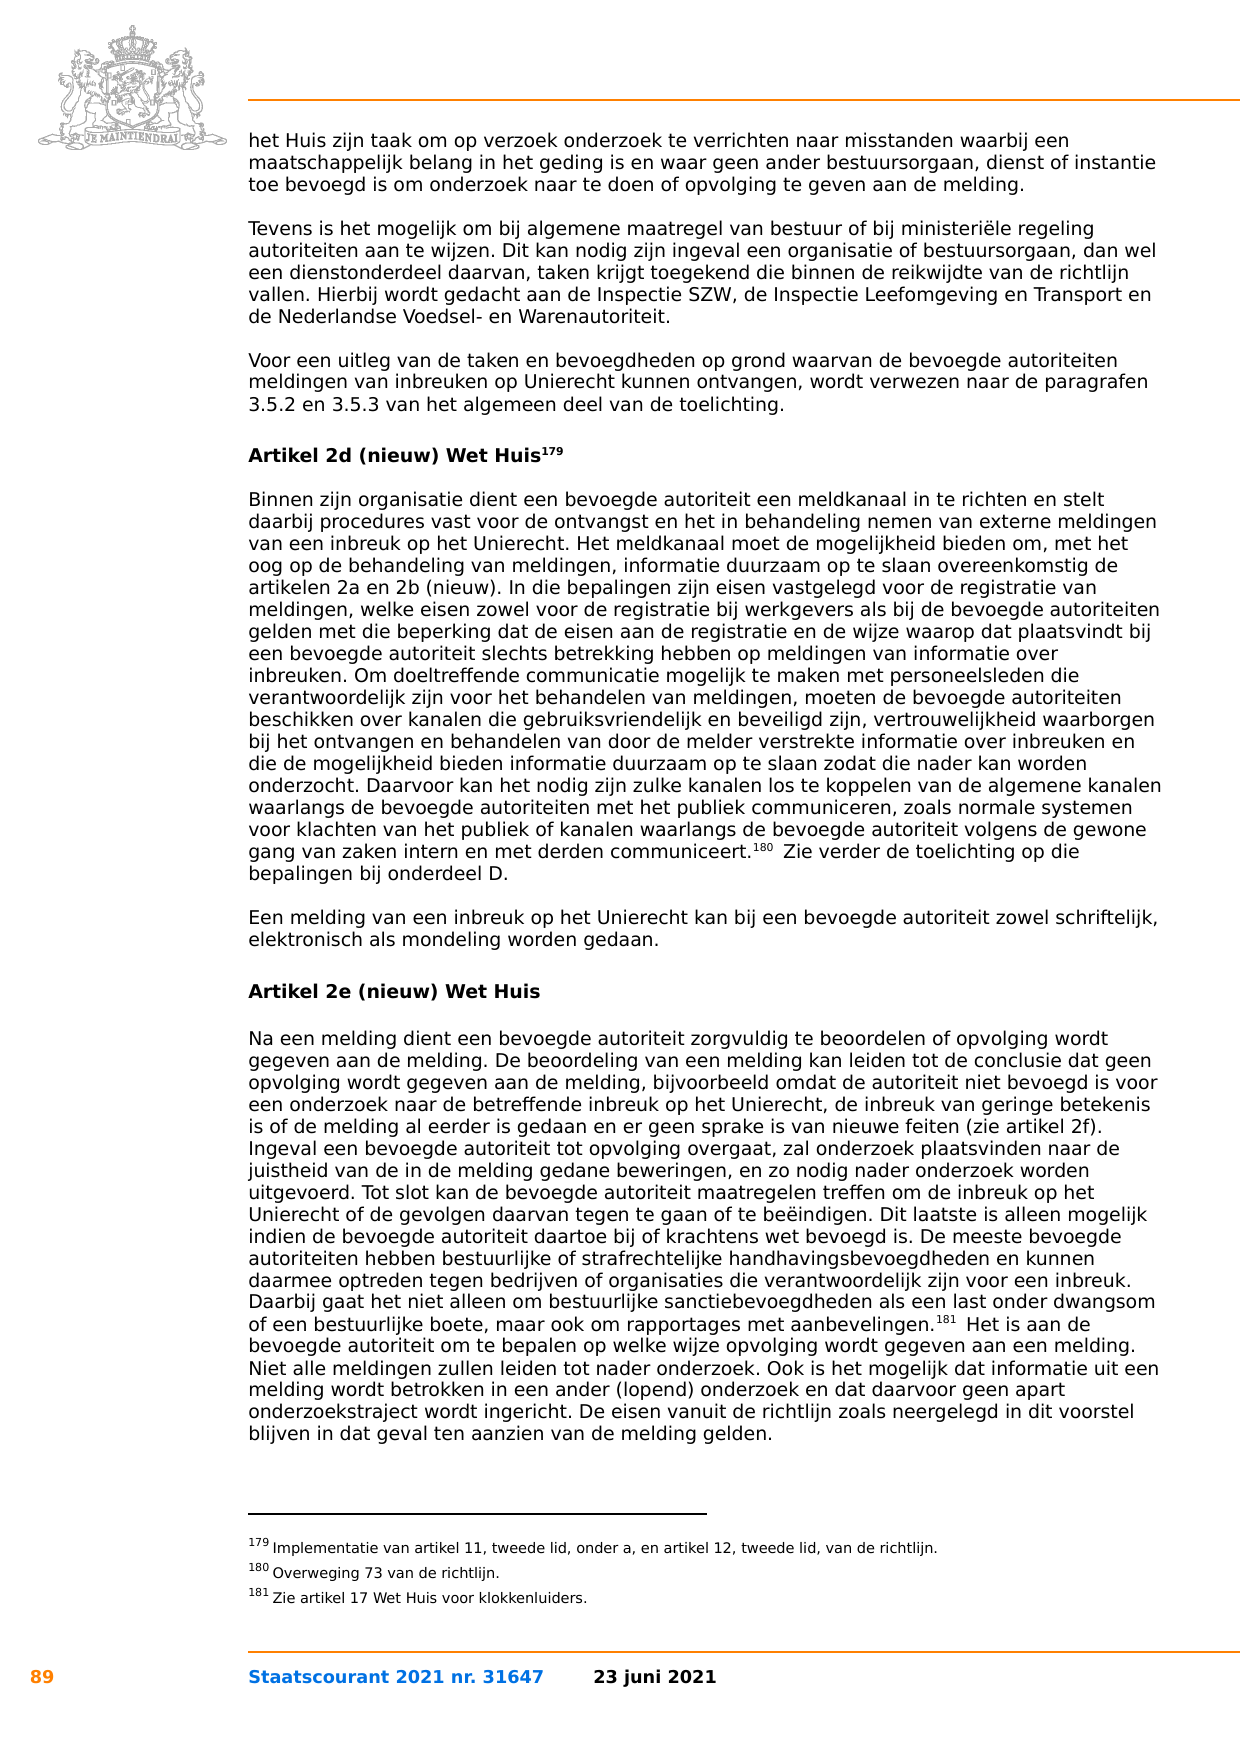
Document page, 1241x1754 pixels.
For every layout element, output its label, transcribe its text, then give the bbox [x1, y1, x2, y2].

subtitle Artikel 2e (nieuw) Wet Huis [248, 981, 1163, 1003]
subtitle Artikel 2d (nieuw) Wet Huis [248, 445, 1163, 467]
text Voor een uitleg van de taken en bevoegdheden op grond waarvan de bevoegde autoriteiten meldingen van inbreuken op Unierecht kunnen ontvangen, wordt verwezen naar de paragrafen 3.5.2 en 3.5.3 van het algemeen deel van de toelichting. [248, 349, 1163, 415]
text Een melding van een inbreuk op het Unierecht kan bij een bevoegde autoriteit zowel schriftelijk, elektronisch als mondeling worden gedaan. [248, 907, 1163, 951]
text Na een melding dient een bevoegde autoriteit zorgvuldig te beoordelen of opvolging wordt gegeven aan de melding. De beoordeling van een melding kan leiden tot de conclusie dat geen opvolging wordt gegeven aan de melding, bijvoorbeeld omdat de autoriteit niet bevoegd is voor een onderzoek naar de betreffende inbreuk op het Unierecht, de inbreuk van geringe betekenis is of de melding al eerder is gedaan en er geen sprake is van nieuwe feiten (zie artikel 2f). [248, 1028, 1163, 1138]
picture [38, 25, 227, 150]
text het Huis zijn taak om op verzoek onderzoek te verrichten naar misstanden waarbij een maatschappelijk belang in het geding is en waar geen ander bestuursorgaan, dienst of instantie toe bevoegd is om onderzoek naar te doen of opvolging te geven aan de melding. [248, 130, 1163, 196]
text Overweging 73 van de richtlijn. [248, 1561, 1163, 1583]
text Implementatie van artikel 11, tweede lid, onder a, en artikel 12, tweede lid, van de richtlijn. [248, 1536, 1163, 1558]
text Zie artikel 17 Wet Huis voor klokkenluiders. [248, 1586, 1163, 1608]
text Tevens is het mogelijk om bij algemene maatregel van bestuur of bij ministeriële regeling autoriteiten aan te wijzen. Dit kan nodig zijn ingeval een organisatie of bestuursorgaan, dan wel een dienstonderdeel daarvan, taken krijgt toegekend die binnen de reikwijdte van de richtlijn vallen. Hierbij wordt gedacht aan de Inspectie SZW, de Inspectie Leefomgeving en Transport en de Nederlandse Voedsel- en Warenautoriteit. [248, 218, 1163, 328]
text Binnen zijn organisatie dient een bevoegde autoriteit een meldkanaal in te richten en stelt daarbij procedures vast voor de ontvangst en het in behandeling nemen van externe meldingen van een inbreuk op het Unierecht. Het meldkanaal moet de mogelijkheid bieden om, met het oog op de behandeling van meldingen, informatie duurzaam op te slaan overeenkomstig de artikelen 2a en 2b (nieuw). In die bepalingen zijn eisen vastgelegd voor de registratie van meldingen, welke eisen zowel voor de registratie bij werkgevers als bij de bevoegde autoriteiten gelden met die beperking dat de eisen aan de registratie en de wijze waarop dat plaatsvindt bij een bevoegde autoriteit slechts betrekking hebben op meldingen van informatie over inbreuken. Om doeltreffende communicatie mogelijk te maken met personeelsleden die verantwoordelijk zijn voor het behandelen van meldingen, moeten de bevoegde autoriteiten beschikken over kanalen die gebruiksvriendelijk en beveiligd zijn, vertrouwelijkheid waarborgen bij het ontvangen en behandelen van door de melder verstrekte informatie over inbreuken en die de mogelijkheid bieden informatie duurzaam op te slaan zodat die nader kan worden onderzocht. Daarvoor kan het nodig zijn zulke kanalen los te koppelen van de algemene kanalen waarlangs de bevoegde autoriteiten met het publiek communiceren, zoals normale systemen voor klachten van het publiek of kanalen waarlangs de bevoegde autoriteit volgens de gewone gang van zaken intern en met derden communiceert. Zie verder de toelichting op die bepalingen bij onderdeel D. [248, 489, 1163, 885]
text Ingeval een bevoegde autoriteit tot opvolging overgaat, zal onderzoek plaatsvinden naar de juistheid van de in de melding gedane beweringen, en zo nodig nader onderzoek worden uitgevoerd. Tot slot kan de bevoegde autoriteit maatregelen treffen om de inbreuk op het Unierecht of de gevolgen daarvan tegen te gaan of te beëindigen. Dit laatste is alleen mogelijk indien de bevoegde autoriteit daartoe bij of krachtens wet bevoegd is. De meeste bevoegde autoriteiten hebben bestuurlijke of strafrechtelijke handhavingsbevoegdheden en kunnen daarmee optreden tegen bedrijven of organisaties die verantwoordelijk zijn voor een inbreuk. Daarbij gaat het niet alleen om bestuurlijke sanctiebevoegdheden als een last onder dwangsom of een bestuurlijke boete, maar ook om rapportages met aanbevelingen. Het is aan de bevoegde autoriteit om te bepalen op welke wijze opvolging wordt gegeven aan een melding. Niet alle meldingen zullen leiden tot nader onderzoek. Ook is het mogelijk dat informatie uit een melding wordt betrokken in een ander (lopend) onderzoek en dat daarvoor geen apart onderzoekstraject wordt ingericht. De eisen vanuit de richtlijn zoals neergelegd in dit voorstel blijven in dat geval ten aanzien van de melding gelden. [248, 1138, 1163, 1445]
